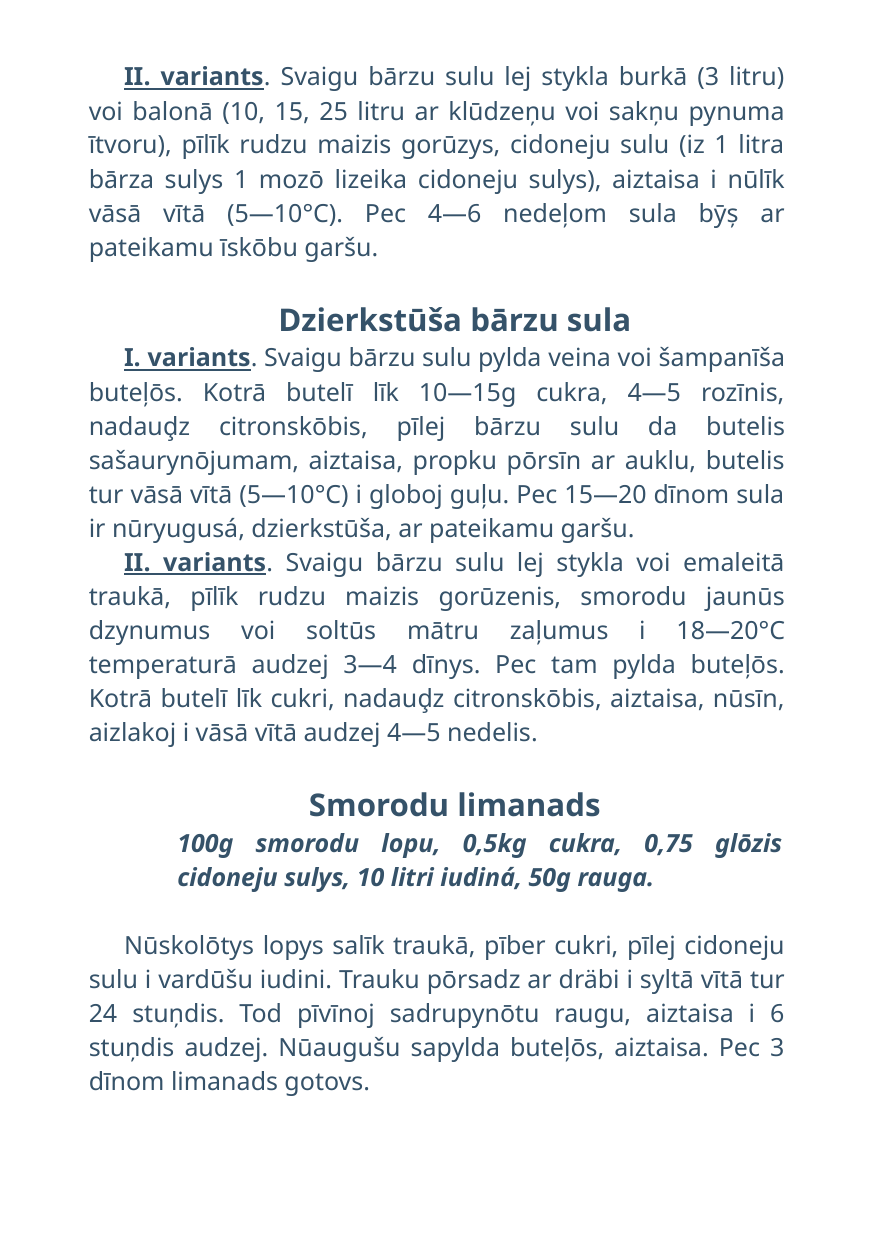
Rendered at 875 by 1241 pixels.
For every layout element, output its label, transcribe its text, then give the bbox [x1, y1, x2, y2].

text Dzierkstūša bārzu sula [88, 297, 786, 340]
text Nūskolōtys lopys salīk traukā, pīber cukri, pīlej cidoneju sulu i vardūšu iudini. Trauku pōrsadz ar dräbi i syltā vītā tur 24 stuņdis. Tod pīvīnoj sadrupynōtu raugu, aiztaisa i 6 stuņdis audzej. Nūaugušu sapylda buteļōs, aiztaisa. Pec 3 dīnom limanads gotovs. [88, 928, 786, 1098]
text I. variants. Svaigu bārzu sulu pylda veina voi šampanīša buteļōs. Kotrā butelī līk 10—15g cukra, 4—5 rozīnis, nadauḑz citronskōbis, pīlej bārzu sulu da butelis sašaurynōjumam, aiztaisa, propku pōrsīn ar auklu, butelis tur vāsā vītā (5—10°C) i globoj guļu. Pec 15—20 dīnom sula ir nūryugusá, dzierkstūša, ar pateikamu garšu. [88, 340, 786, 544]
text Smorodu limanads [88, 783, 786, 826]
text II. variants. Svaigu bārzu sulu lej stykla burkā (3 litru) voi balonā (10, 15, 25 litru ar klūdzeņu voi sakņu pynuma ītvoru), pīlīk rudzu maizis gorūzys, cidoneju sulu (iz 1 litra bārza sulys 1 mozō lizeika cidoneju sulys), aiztaisa i nūlīk vāsā vītā (5—10°C). Pec 4—6 nedeļom sula bȳș ar pateikamu īskōbu garšu. [88, 59, 786, 263]
text II. variants. Svaigu bārzu sulu lej stykla voi emaleitā traukā, pīlīk rudzu maizis gorūzenis, smorodu jaunūs dzynumus voi soltūs mātru zaļumus i 18—20°C temperaturā audzej 3—4 dīnys. Pec tam pylda buteļōs. Kotrā butelī līk cukri, nadauḑz citronskōbis, aiztaisa, nūsīn, aizlakoj i vāsā vītā audzej 4—5 nedelis. [88, 544, 786, 749]
text 100g smorodu lopu, 0,5kg cukra, 0,75 glōzis cidoneju sulys, 10 litri iudiná, 50g rauga. [177, 826, 786, 894]
